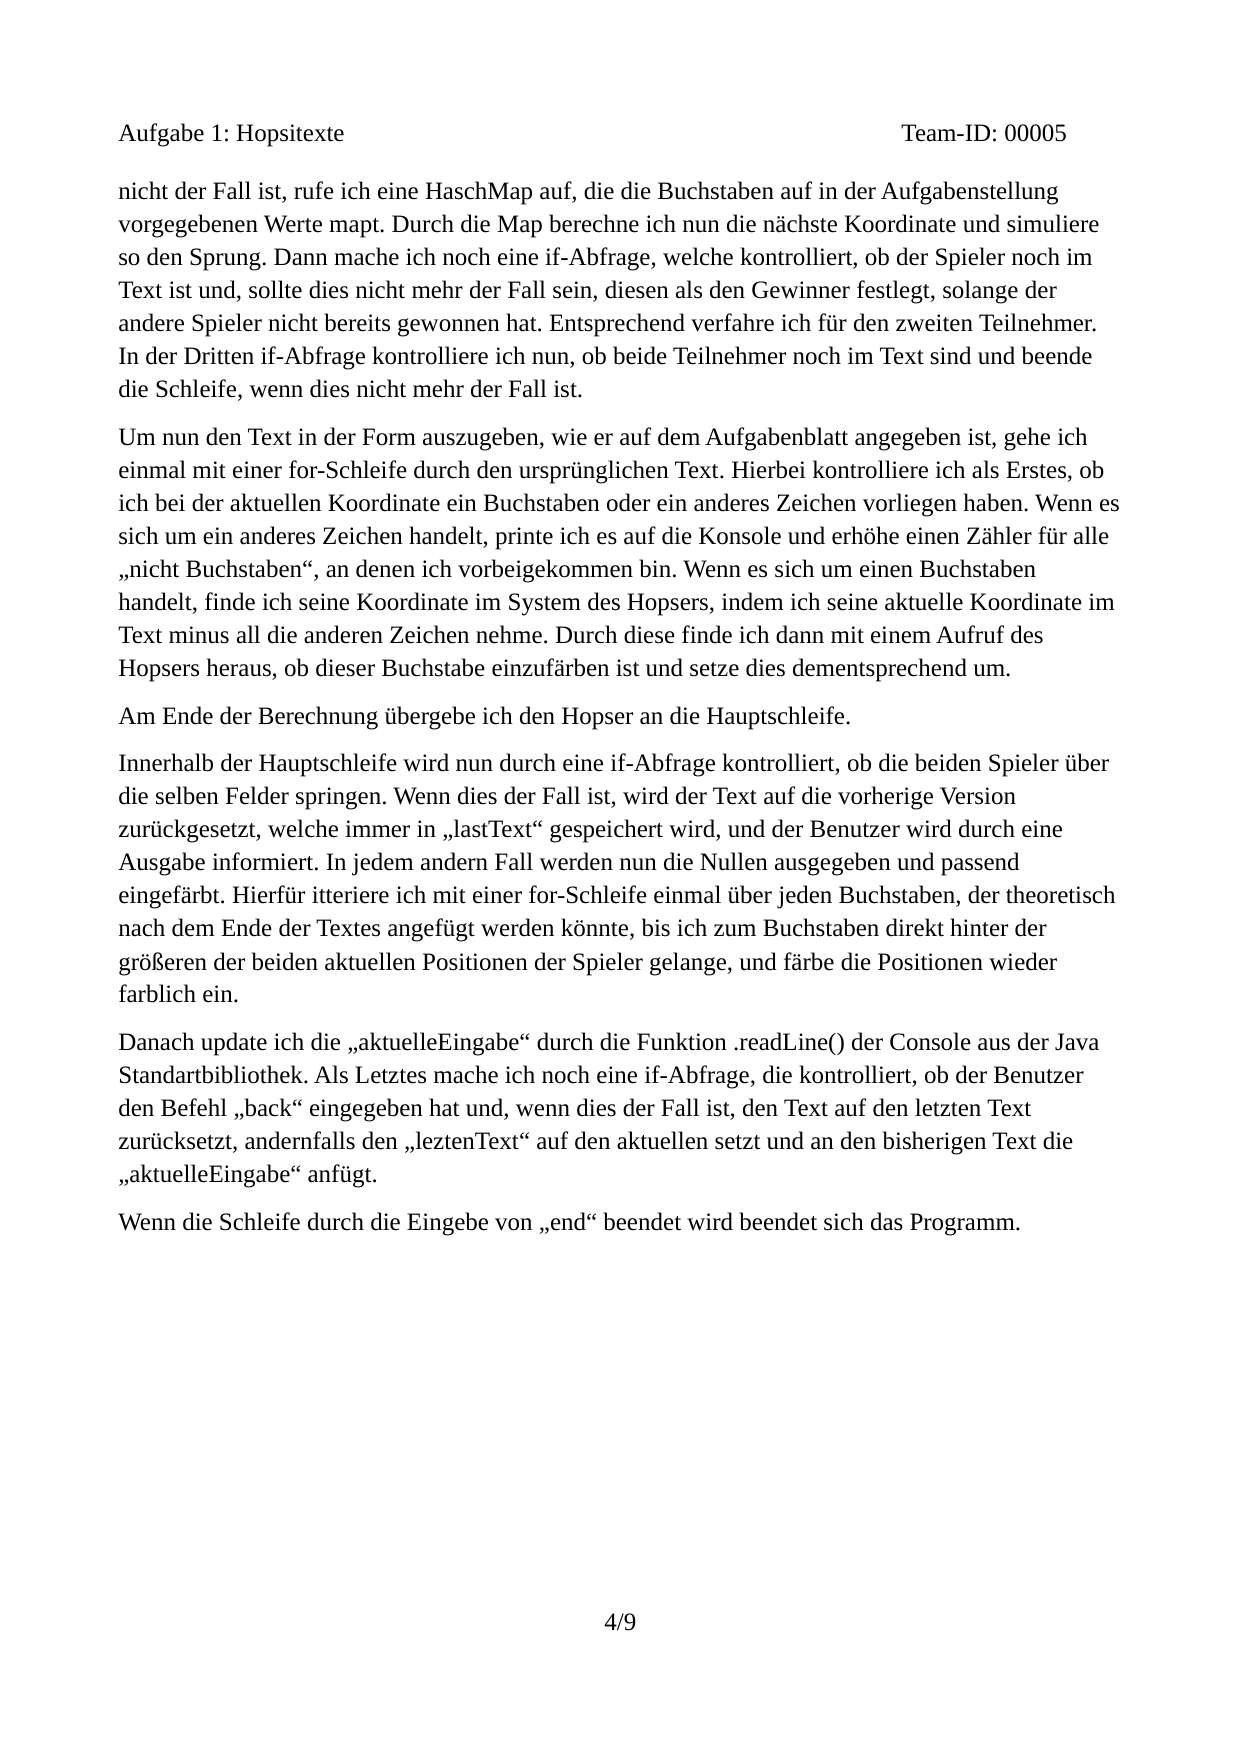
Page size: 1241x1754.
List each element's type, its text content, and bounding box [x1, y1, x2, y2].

text Danach update ich die „aktuelleEingabe“ durch die Funktion .readLine() der Console aus der Java Standartbibliothek. Als Letztes mache ich noch eine if-Abfrage, die kontrolliert, ob der Benutzer den Befehl „back“ eingegeben hat und, wenn dies der Fall ist, den Text auf den letzten Text zurücksetzt, andernfalls den „leztenText“ auf den aktuellen setzt und an den bisherigen Text die „aktuelleEingabe“ anfügt. [118, 1027, 1122, 1188]
text Innerhalb der Hauptschleife wird nun durch eine if-Abfrage kontrolliert, ob die beiden Spieler über die selben Felder springen. Wenn dies der Fall ist, wird der Text auf die vorherige Version zurückgesetzt, welche immer in „lastText“ gespeichert wird, und der Benutzer wird durch eine Ausgabe informiert. In jedem andern Fall werden nun die Nullen ausgegeben und passend eingefärbt. Hierfür itteriere ich mit einer for-Schleife einmal über jeden Buchstaben, der theoretisch nach dem Ende der Textes angefügt werden könnte, bis ich zum Buchstaben direkt hinter der größeren der beiden aktuellen Positionen der Spieler gelange, und färbe die Positionen wieder farblich ein. [118, 748, 1122, 1008]
text nicht der Fall ist, rufe ich eine HaschMap auf, die die Buchstaben auf in der Aufgabenstellung vorgegebenen Werte mapt. Durch die Map berechne ich nun die nächste Koordinate und simuliere so den Sprung. Dann mache ich noch eine if-Abfrage, welche kontrolliert, ob der Spieler noch im Text ist und, sollte dies nicht mehr der Fall sein, diesen als den Gewinner festlegt, solange der andere Spieler nicht bereits gewonnen hat. Entsprechend verfahre ich für den zweiten Teilnehmer. In der Dritten if-Abfrage kontrolliere ich nun, ob beide Teilnehmer noch im Text sind und beende die Schleife, wenn dies nicht mehr der Fall ist. [118, 176, 1122, 403]
text Um nun den Text in der Form auszugeben, wie er auf dem Aufgabenblatt angegeben ist, gehe ich einmal mit einer for-Schleife durch den ursprünglichen Text. Hierbei kontrolliere ich als Erstes, ob ich bei der aktuellen Koordinate ein Buchstaben oder ein anderes Zeichen vorliegen haben. Wenn es sich um ein anderes Zeichen handelt, printe ich es auf die Konsole und erhöhe einen Zähler für alle „nicht Buchstaben“, an denen ich vorbeigekommen bin. Wenn es sich um einen Buchstaben handelt, finde ich seine Koordinate im System des Hopsers, indem ich seine aktuelle Koordinate im Text minus all die anderen Zeichen nehme. Durch diese finde ich dann mit einem Aufruf des Hopsers heraus, ob dieser Buchstabe einzufärben ist und setze dies dementsprechend um. [118, 422, 1122, 682]
text Am Ende der Berechnung übergebe ich den Hopser an die Hauptschleife. [118, 701, 1122, 729]
text Wenn die Schleife durch die Eingebe von „end“ beendet wird beendet sich das Programm. [118, 1207, 1122, 1236]
